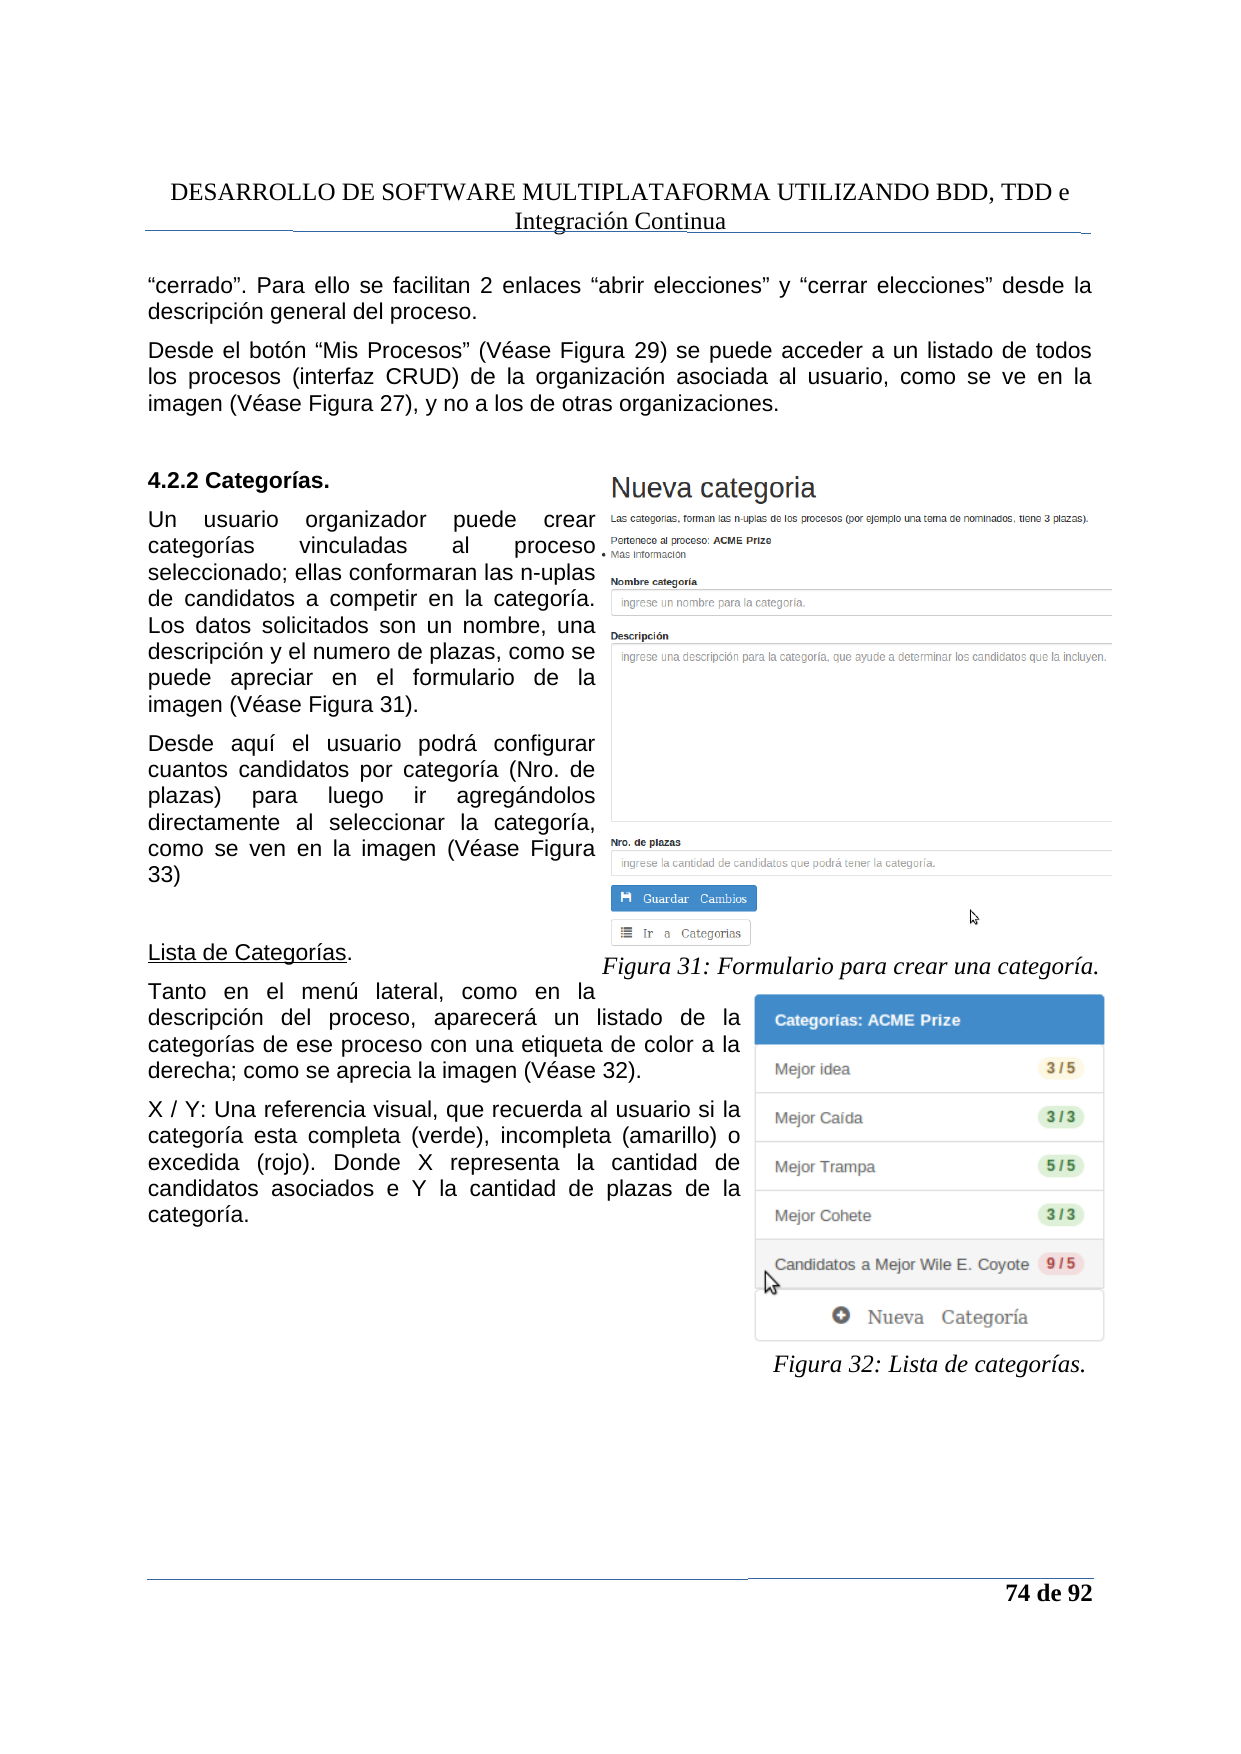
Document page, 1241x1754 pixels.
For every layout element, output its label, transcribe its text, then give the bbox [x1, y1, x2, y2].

text Tanto en el menú lateral, como en la descripción del proceso, aparecerá un listado de la categorías de ese proceso con una etiqueta de color a la derecha; como se aprecia la imagen (Véase 32). [148, 978, 1112, 1083]
text 4.2.2 Categorías. [148, 461, 1112, 494]
picture [601, 473, 1112, 952]
text “cerrado”. Para ello se facilitan 2 enlaces “abrir elecciones” y “cerrar elecciones” desde la descripción general del proceso. [148, 272, 1093, 324]
text Un usuario organizador puede crear categorías vinculadas al proceso seleccionado; ellas conformaran las n-uplas de candidatos a competir en la categoría. Los datos solicitados son un nombre, una descripción y el numero de plazas, como se puede apreciar en el formulario de la imagen (Véase Figura 31). [148, 506, 601, 717]
text Desde el botón “Mis Procesos” (Véase Figura 29) se puede acceder a un listado de todos los procesos (interfaz CRUD) de la organización asociada al usuario, como se ve en la imagen (Véase Figura 27), y no a los de otras organizaciones. [148, 337, 1093, 416]
text Figura 32: Lista de categorías. [747, 1349, 1112, 1377]
picture [747, 992, 1112, 1349]
text X / Y: Una referencia visual, que recuerda al usuario si la categoría esta completa (verde), incompleta (amarillo) o excedida (rojo). Donde X representa la cantidad de candidatos asociados e Y la cantidad de plazas de la categoría. [148, 1096, 747, 1227]
text Figura 31: Formulario para crear una categoría. [602, 952, 1112, 980]
text Lista de Categorías. [148, 939, 602, 965]
text Desde aquí el usuario podrá configurar cuantos candidatos por categoría (Nro. de plazas) para luego ir agregándolos directamente al seleccionar la categoría, como se ven en la imagen (Véase Figura 33) [148, 729, 601, 888]
